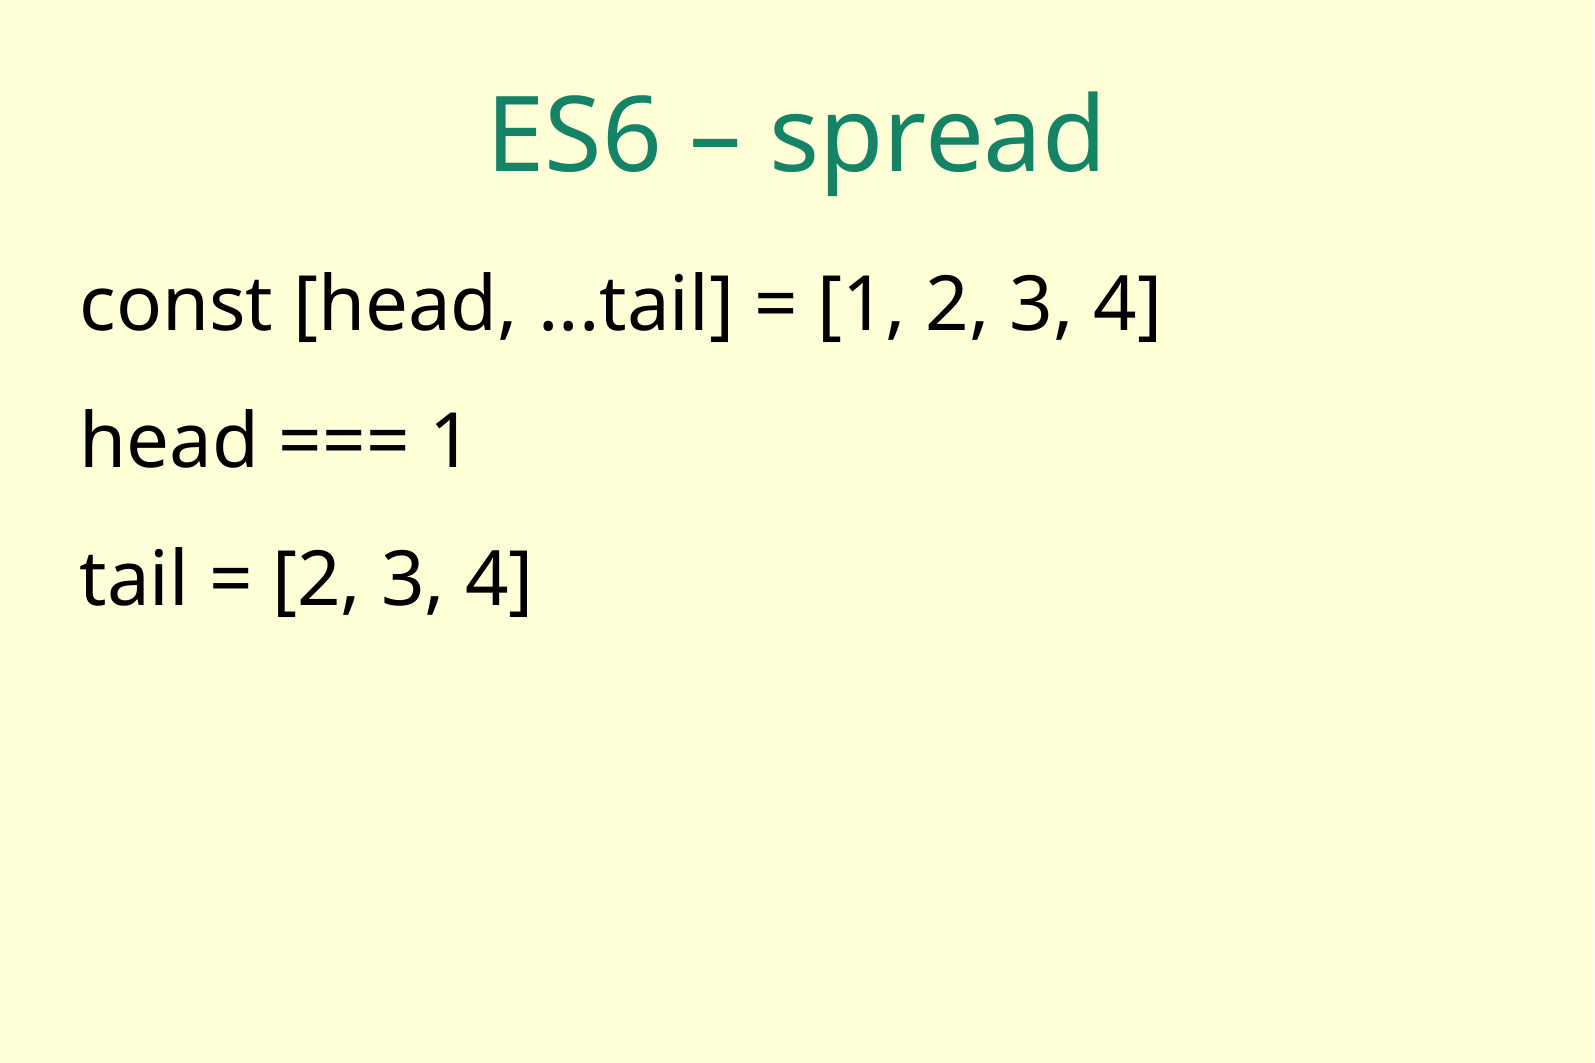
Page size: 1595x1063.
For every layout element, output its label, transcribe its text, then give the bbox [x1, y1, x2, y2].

list const [head, ...tail] = [1, 2, 3, 4] head === 1 tail = [2, 3, 4] [79, 248, 1524, 866]
title ES6 – spread [79, 42, 1515, 220]
